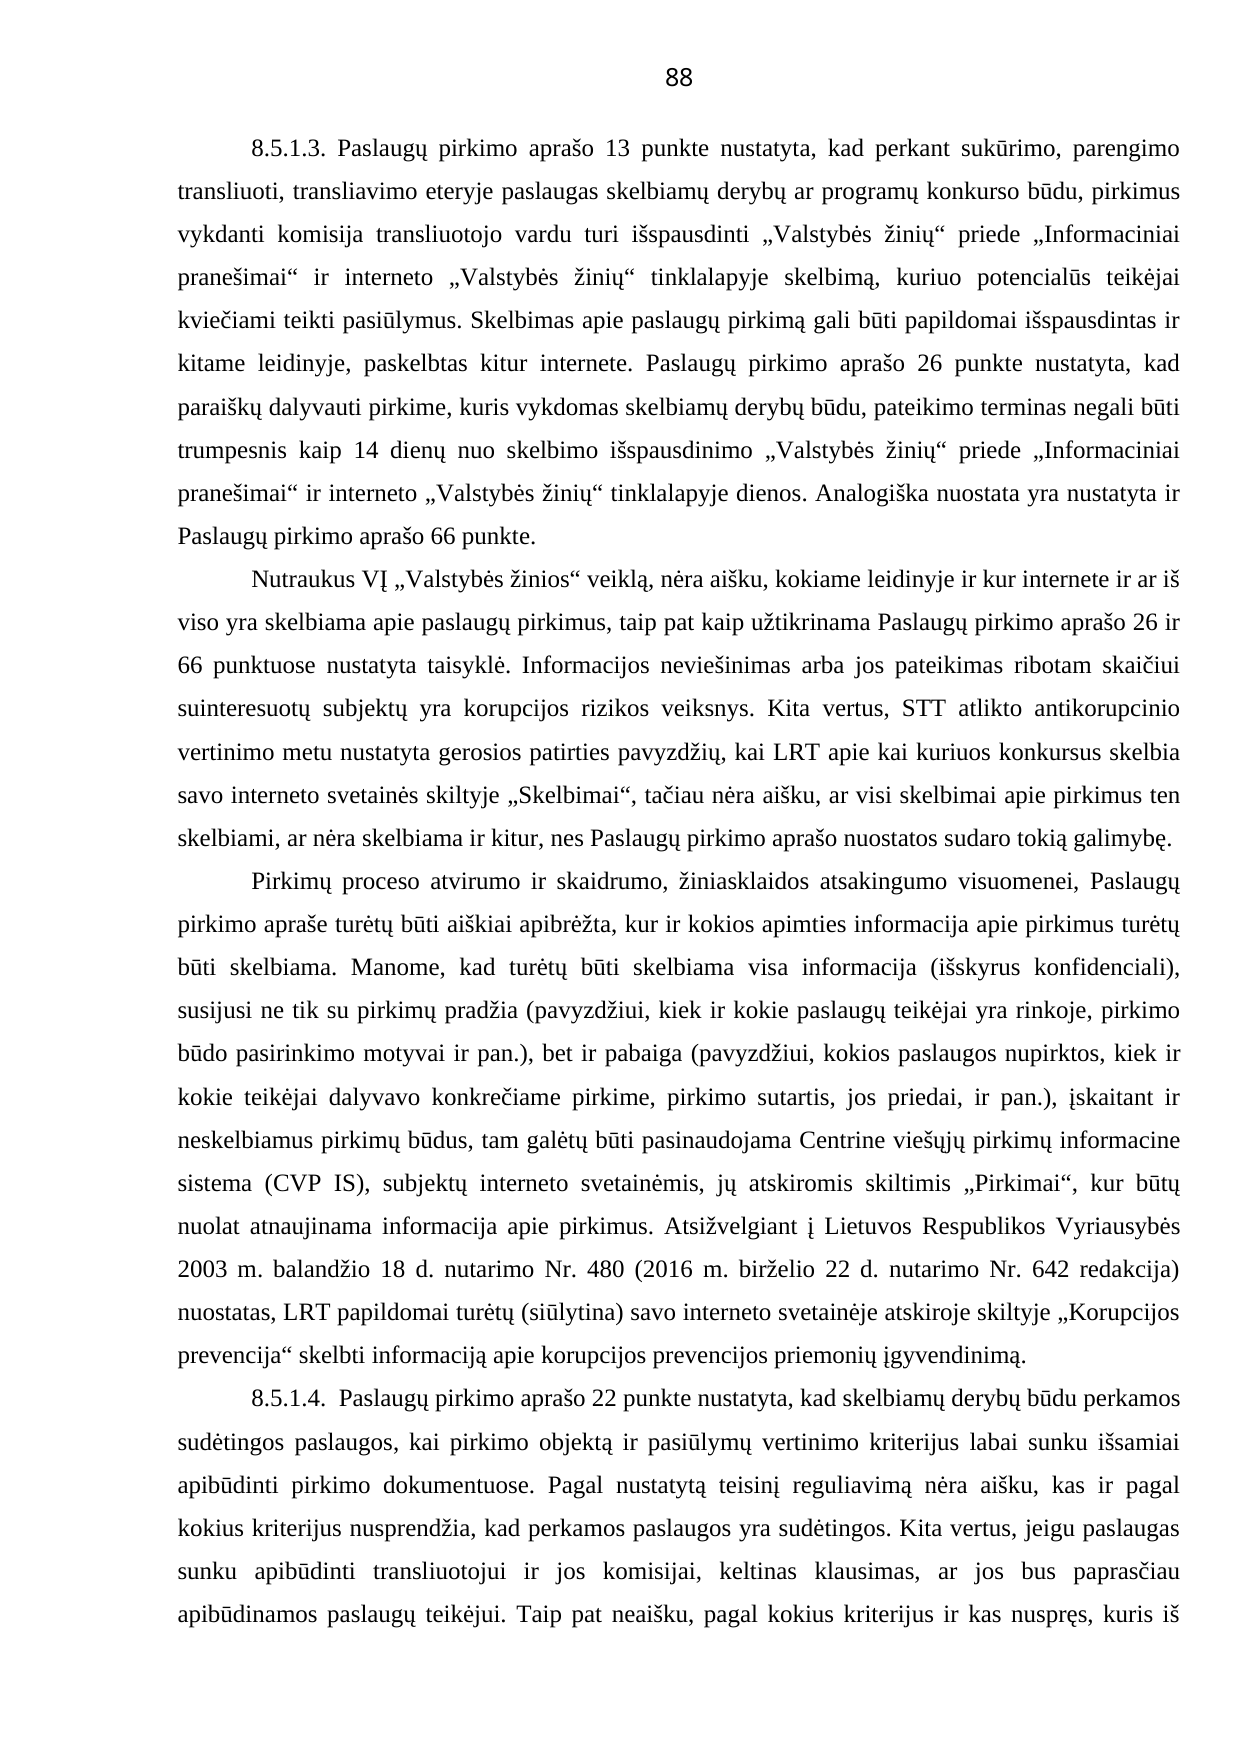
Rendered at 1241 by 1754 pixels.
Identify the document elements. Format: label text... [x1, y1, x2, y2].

text Pirkimų proceso atvirumo ir skaidrumo, žiniasklaidos atsakingumo visuomenei, Paslaugų pirkimo apraše turėtų būti aiškiai apibrėžta, kur ir kokios apimties informacija apie pirkimus turėtų būti skelbiama. Manome, kad turėtų būti skelbiama visa informacija (išskyrus konfidenciali), susijusi ne tik su pirkimų pradžia (pavyzdžiui, kiek ir kokie paslaugų teikėjai yra rinkoje, pirkimo būdo pasirinkimo motyvai ir pan.), bet ir pabaiga (pavyzdžiui, kokios paslaugos nupirktos, kiek ir kokie teikėjai dalyvavo konkrečiame pirkime, pirkimo sutartis, jos priedai, ir pan.), įskaitant ir neskelbiamus pirkimų būdus, tam galėtų būti pasinaudojama Centrine viešųjų pirkimų informacine sistema (CVP IS), subjektų interneto svetainėmis, jų atskiromis skiltimis „Pirkimai“, kur būtų nuolat atnaujinama informacija apie pirkimus. Atsižvelgiant į Lietuvos Respublikos Vyriausybės 2003 m. balandžio 18 d. nutarimo Nr. 480 (2016 m. birželio 22 d. nutarimo Nr. 642 redakcija) nuostatas, LRT papildomai turėtų (siūlytina) savo interneto svetainėje atskiroje skiltyje „Korupcijos prevencija“ skelbti informaciją apie korupcijos prevencijos priemonių įgyvendinimą. [177, 866, 1181, 1369]
text 8.5.1.3. Paslaugų pirkimo aprašo 13 punkte nustatyta, kad perkant sukūrimo, parengimo transliuoti, transliavimo eteryje paslaugas skelbiamų derybų ar programų konkurso būdu, pirkimus vykdanti komisija transliuotojo vardu turi išspausdinti „Valstybės žinių“ priede „Informaciniai pranešimai“ ir interneto „Valstybės žinių“ tinklalapyje skelbimą, kuriuo potencialūs teikėjai kviečiami teikti pasiūlymus. Skelbimas apie paslaugų pirkimą gali būti papildomai išspausdintas ir kitame leidinyje, paskelbtas kitur internete. Paslaugų pirkimo aprašo 26 punkte nustatyta, kad paraiškų dalyvauti pirkime, kuris vykdomas skelbiamų derybų būdu, pateikimo terminas negali būti trumpesnis kaip 14 dienų nuo skelbimo išspausdinimo „Valstybės žinių“ priede „Informaciniai pranešimai“ ir interneto „Valstybės žinių“ tinklalapyje dienos. Analogiška nuostata yra nustatyta ir Paslaugų pirkimo aprašo 66 punkte. [177, 133, 1181, 550]
text Nutraukus VĮ „Valstybės žinios“ veiklą, nėra aišku, kokiame leidinyje ir kur internete ir ar iš viso yra skelbiama apie paslaugų pirkimus, taip pat kaip užtikrinama Paslaugų pirkimo aprašo 26 ir 66 punktuose nustatyta taisyklė. Informacijos neviešinimas arba jos pateikimas ribotam skaičiui suinteresuotų subjektų yra korupcijos rizikos veiksnys. Kita vertus, STT atlikto antikorupcinio vertinimo metu nustatyta gerosios patirties pavyzdžių, kai LRT apie kai kuriuos konkursus skelbia savo interneto svetainės skiltyje „Skelbimai“, tačiau nėra aišku, ar visi skelbimai apie pirkimus ten skelbiami, ar nėra skelbiama ir kitur, nes Paslaugų pirkimo aprašo nuostatos sudaro tokią galimybę. [177, 564, 1181, 852]
text 8.5.1.4. Paslaugų pirkimo aprašo 22 punkte nustatyta, kad skelbiamų derybų būdu perkamos sudėtingos paslaugos, kai pirkimo objektą ir pasiūlymų vertinimo kriterijus labai sunku išsamiai apibūdinti pirkimo dokumentuose. Pagal nustatytą teisinį reguliavimą nėra aišku, kas ir pagal kokius kriterijus nusprendžia, kad perkamos paslaugos yra sudėtingos. Kita vertus, jeigu paslaugas sunku apibūdinti transliuotojui ir jos komisijai, keltinas klausimas, ar jos bus paprasčiau apibūdinamos paslaugų teikėjui. Taip pat neaišku, pagal kokius kriterijus ir kas nuspręs, kuris iš [177, 1383, 1181, 1628]
